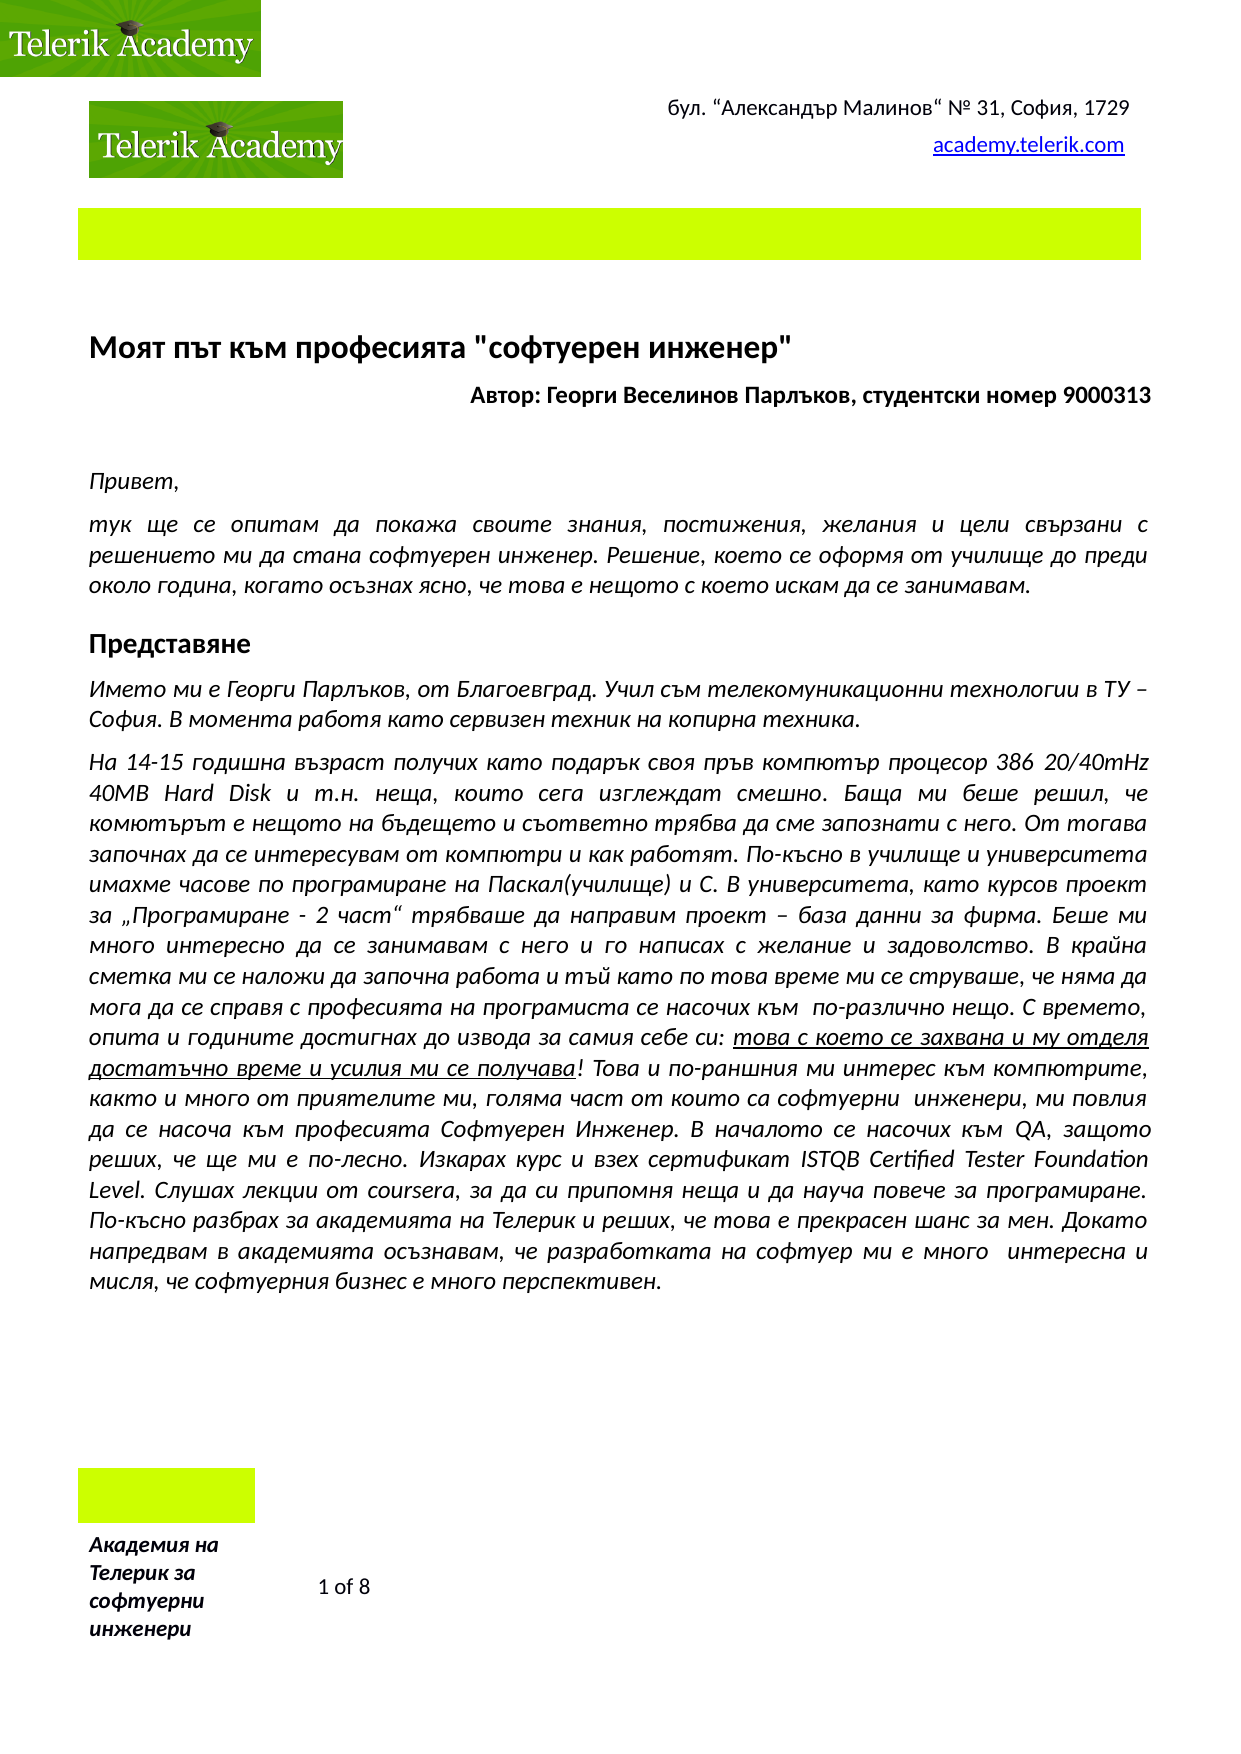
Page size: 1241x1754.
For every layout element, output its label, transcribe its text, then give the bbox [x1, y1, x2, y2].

text Името ми е Георги Парлъков, от Благоевград. Учил съм телекомуникационни технологии в ТУ – София. В момента работя като сервизен техник на копирна техника. [89, 673, 1152, 734]
subtitle Представяне [89, 625, 1152, 660]
subtitle Моят път към професията "софтуерен инженер" [89, 326, 1152, 367]
text Привет, [89, 465, 1152, 496]
text Автор: Георги Веселинов Парлъков, студентски номер 9000313 [89, 379, 1152, 410]
text тук ще се опитам да покажа своите знания, постижения, желания и цели свързани с решението ми да стана софтуерен инженер. Решение, което се оформя от училище до преди около година, когато осъзнах ясно, че това е нещото с което искам да се занимавам. [89, 508, 1152, 600]
picture [89, 101, 343, 178]
picture [0, 0, 261, 77]
text На 14-15 годишна възраст получих като подарък своя пръв компютър процесор 386 20/40mHz 40MB Hard Disk и т.н. неща, които сега изглеждат смешно. Баща ми беше решил, че комютърът е нещото на бъдещето и съответно трябва да сме запознати с него. От тогава започнах да се интересувам от компютри и как работят. По-късно в училище и университета имахме часове по програмиране на Паскал(училище) и С. В университета, като курсов проект за „Програмиране - 2 част“ трябваше да направим проект – база данни за фирма. Беше ми много интересно да се занимавам с него и го написах с желание и задоволство. В крайна сметка ми се наложи да започна работа и тъй като по това време ми се струваше, че няма да мога да се справя с професията на програмиста се насочих към по-различно нещо. С времето, опита и годините достигнах до извода за самия себе си: това с което се захвана и му отделя достатъчно време и усилия ми се получава! Това и по-раншния ми интерес към компютрите, както и много от приятелите ми, голяма част от които са софтуерни инженери, ми повлия да се насоча към професията Софтуерен Инженер. В началото се насочих към QA, защото реших, че ще ми е по-лесно. Изкарах курс и взех сертификат ISTQB Certified Tester Foundation Level. Слушах лекции от coursera, за да си припомня неща и да науча повече за програмиране. По-късно разбрах за академията на Телерик и реших, че това е прекрасен шанс за мен. Докато напредвам в академията осъзнавам, че разработката на софтуер ми е много интересна и мисля, че софтуерния бизнес е много перспективен. [89, 746, 1152, 1296]
